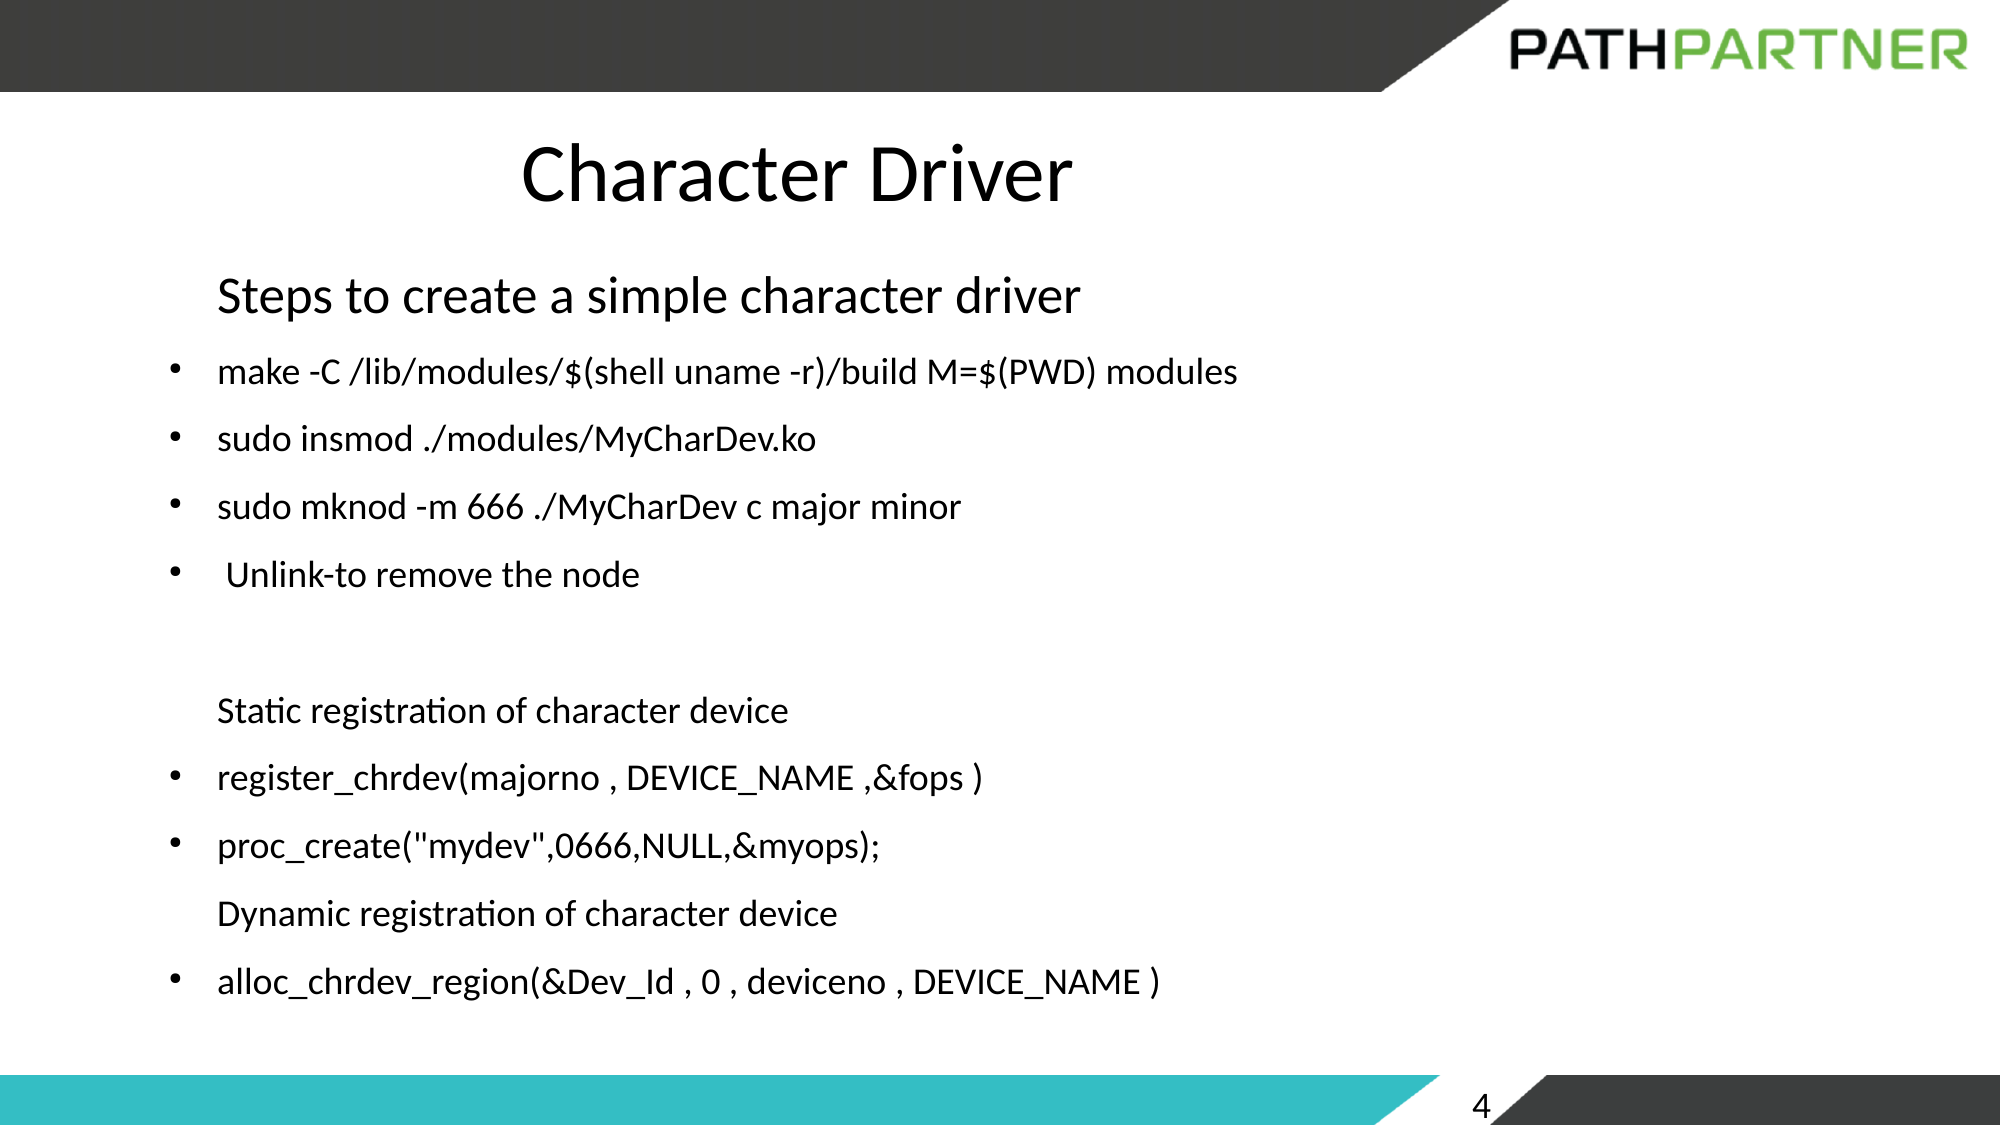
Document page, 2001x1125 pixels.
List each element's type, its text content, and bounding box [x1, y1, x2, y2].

text_box 4 [1457, 1073, 1507, 1125]
list Steps to create a simple character driver make -C /lib/modules/$(shell uname -r)/build M=$(PWD) modules sudo insmod ./modules/MyCharDev.ko sudo mknod -m 666 ./MyCharDev c major minor Unlink-to remove the node Static registration of character device register_chrdev(majorno , DEVICE_NAME ,&fops ) proc_create("mydev",0666,NULL,&myops); Dynamic registration of character device alloc_chrdev_region(&Dev_Id , 0 , deviceno , DEVICE_NAME ) [137, 259, 1863, 1014]
title Character Driver [137, 92, 1863, 259]
picture [0, 1075, 1457, 1125]
picture [0, 0, 2000, 92]
picture [1507, 1075, 2000, 1125]
